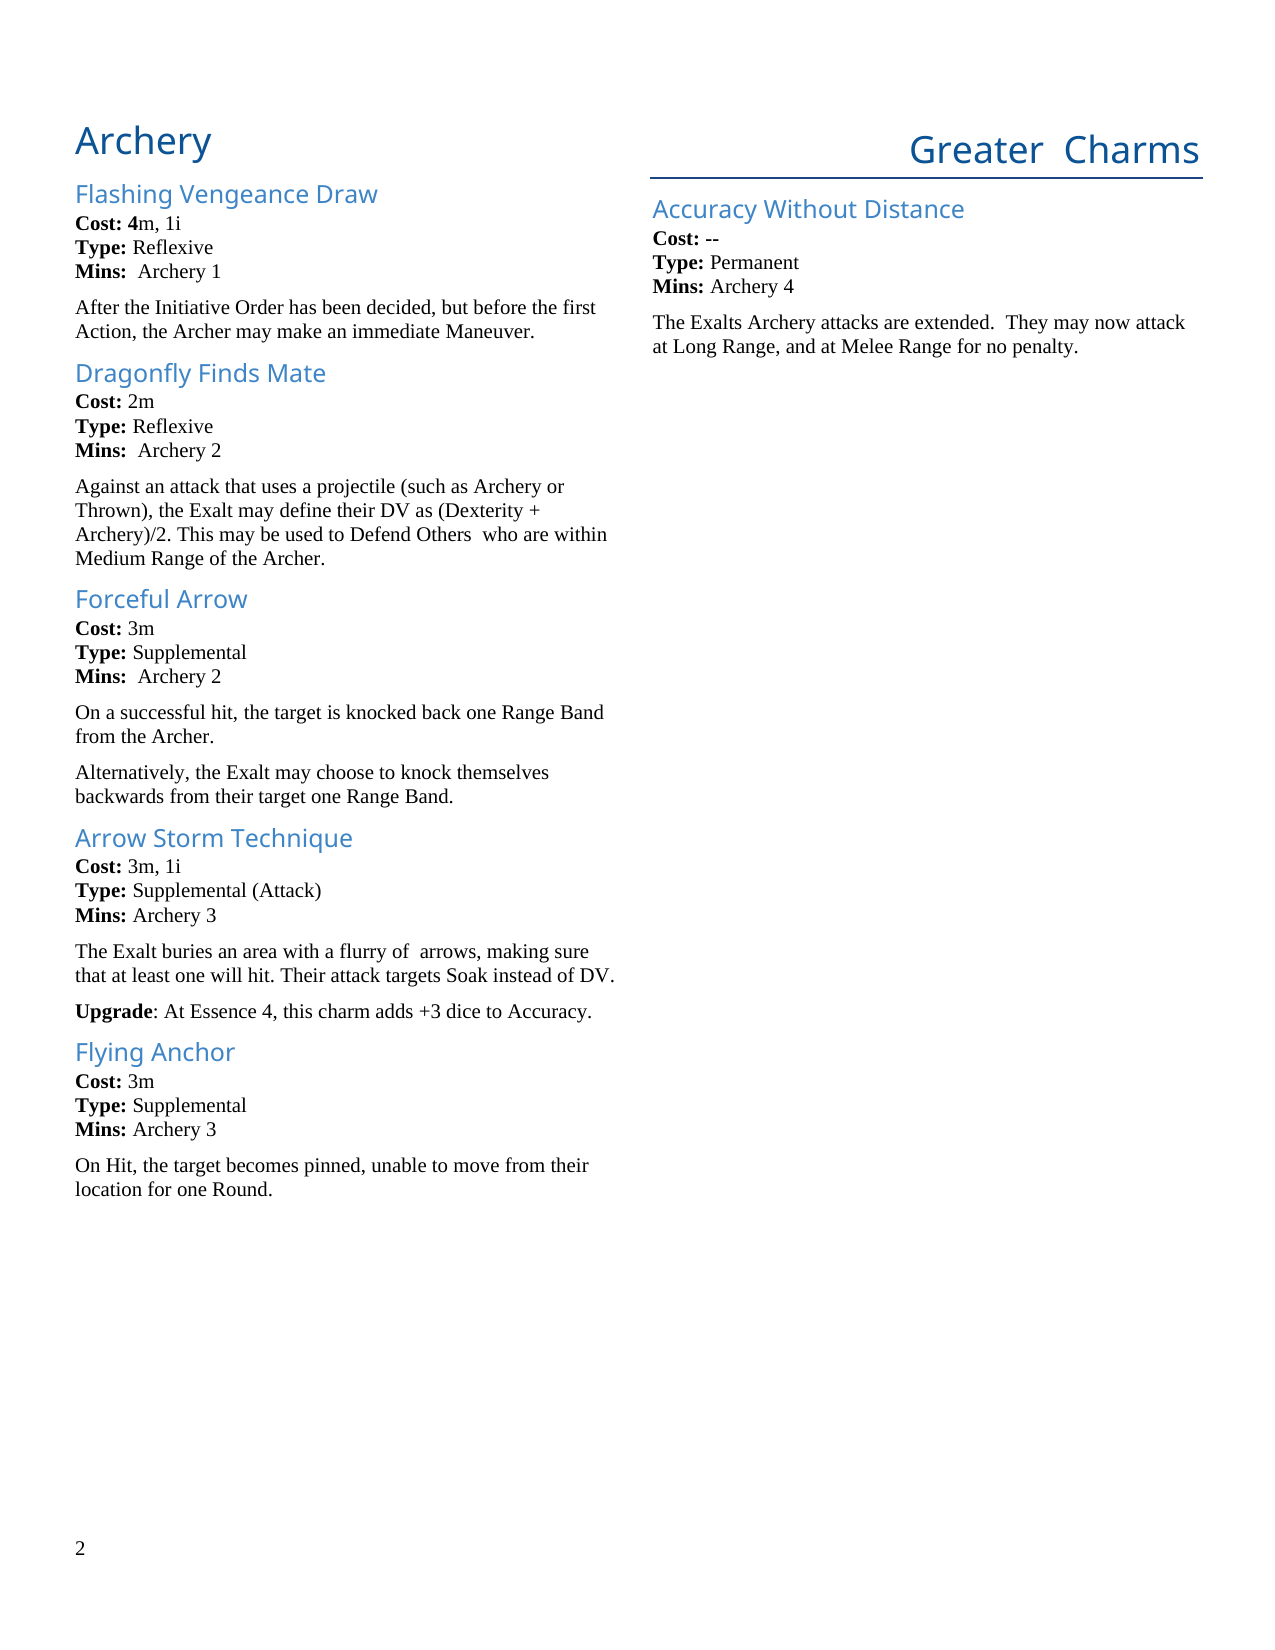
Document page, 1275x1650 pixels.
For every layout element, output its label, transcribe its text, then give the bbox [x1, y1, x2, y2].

subtitle Flying Anchor [75, 1035, 622, 1069]
subtitle Forceful Arrow [75, 582, 622, 616]
subtitle Accuracy Without Distance [652, 191, 1200, 226]
text Upgrade: At Essence 4, this charm adds +3 dice to Accuracy. [75, 999, 622, 1023]
text Alternatively, the Exalt may choose to knock themselves backwards from their target one Range Band. [75, 760, 622, 808]
text Cost: 4m, 1i Type: Reflexive Mins: Archery 1 [75, 211, 622, 283]
text Cost: 3m Type: Supplemental Mins: Archery 2 [75, 616, 622, 688]
text Cost: -- Type: Permanent Mins: Archery 4 [652, 226, 1200, 298]
subtitle Arrow Storm Technique [75, 820, 622, 854]
text After the Initiative Order has been decided, but before the first Action, the Archer may make an immediate Maneuver. [75, 295, 622, 343]
text Against an attack that uses a projectile (such as Archery or Thrown), the Exalt may define their DV as (Dexterity + Archery)/2. This may be used to Defend Others who are within Medium Range of the Archer. [75, 474, 622, 570]
subtitle Greater Charms [649, 120, 1203, 179]
text The Exalt buries an area with a flurry of arrows, making sure that at least one will hit. Their attack targets Soak instead of DV. [75, 938, 622, 987]
text On a successful hit, the target is knocked back one Range Band from the Archer. [75, 700, 622, 748]
text The Exalts Archery attacks are extended. They may now attack at Long Range, and at Melee Range for no penalty. [652, 310, 1200, 358]
subtitle Archery [75, 114, 622, 165]
text On Hit, the target becomes pinned, unable to move from their location for one Round. [75, 1153, 622, 1201]
text Cost: 2m Type: Reflexive Mins: Archery 2 [75, 389, 622, 462]
text Cost: 3m, 1i Type: Supplemental (Attack) Mins: Archery 3 [75, 854, 622, 927]
subtitle Flashing Vengeance Draw [75, 177, 622, 211]
text Cost: 3m Type: Supplemental Mins: Archery 3 [75, 1069, 622, 1141]
subtitle Dragonfly Finds Mate [75, 355, 622, 389]
